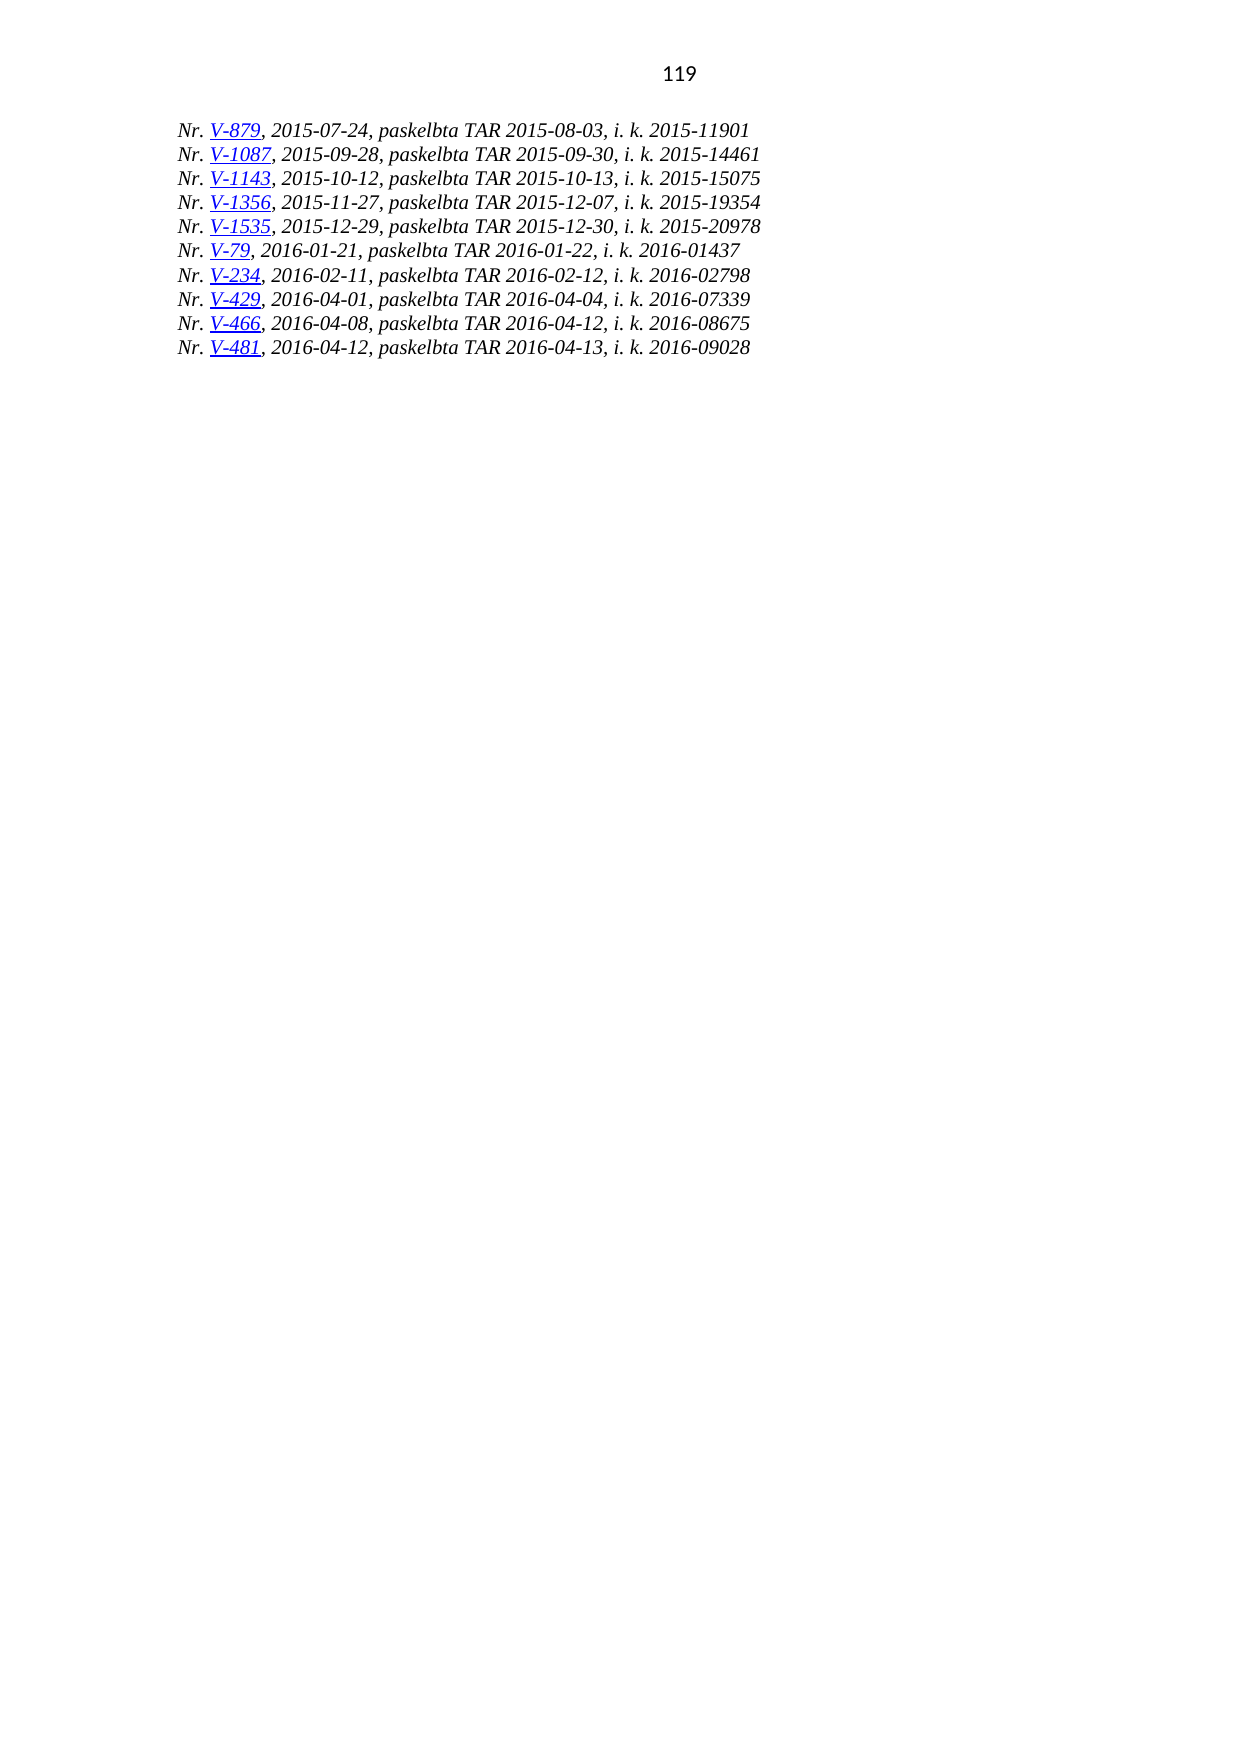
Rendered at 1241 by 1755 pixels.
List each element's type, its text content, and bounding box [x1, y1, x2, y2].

text Nr. V-1087, 2015-09-28, paskelbta TAR 2015-09-30, i. k. 2015-14461 [177, 142, 1181, 166]
text Nr. V-1356, 2015-11-27, paskelbta TAR 2015-12-07, i. k. 2015-19354 [177, 190, 1181, 214]
text Nr. V-429, 2016-04-01, paskelbta TAR 2016-04-04, i. k. 2016-07339 [177, 287, 1181, 311]
text Nr. V-79, 2016-01-21, paskelbta TAR 2016-01-22, i. k. 2016-01437 [177, 238, 1181, 262]
text Nr. V-466, 2016-04-08, paskelbta TAR 2016-04-12, i. k. 2016-08675 [177, 311, 1181, 335]
text Nr. V-1143, 2015-10-12, paskelbta TAR 2015-10-13, i. k. 2015-15075 [177, 166, 1181, 190]
text Nr. V-481, 2016-04-12, paskelbta TAR 2016-04-13, i. k. 2016-09028 [177, 335, 1181, 359]
text Nr. V-1535, 2015-12-29, paskelbta TAR 2015-12-30, i. k. 2015-20978 [177, 214, 1181, 238]
text Nr. V-234, 2016-02-11, paskelbta TAR 2016-02-12, i. k. 2016-02798 [177, 262, 1181, 287]
text Nr. V-879, 2015-07-24, paskelbta TAR 2015-08-03, i. k. 2015-11901 [177, 118, 1181, 142]
